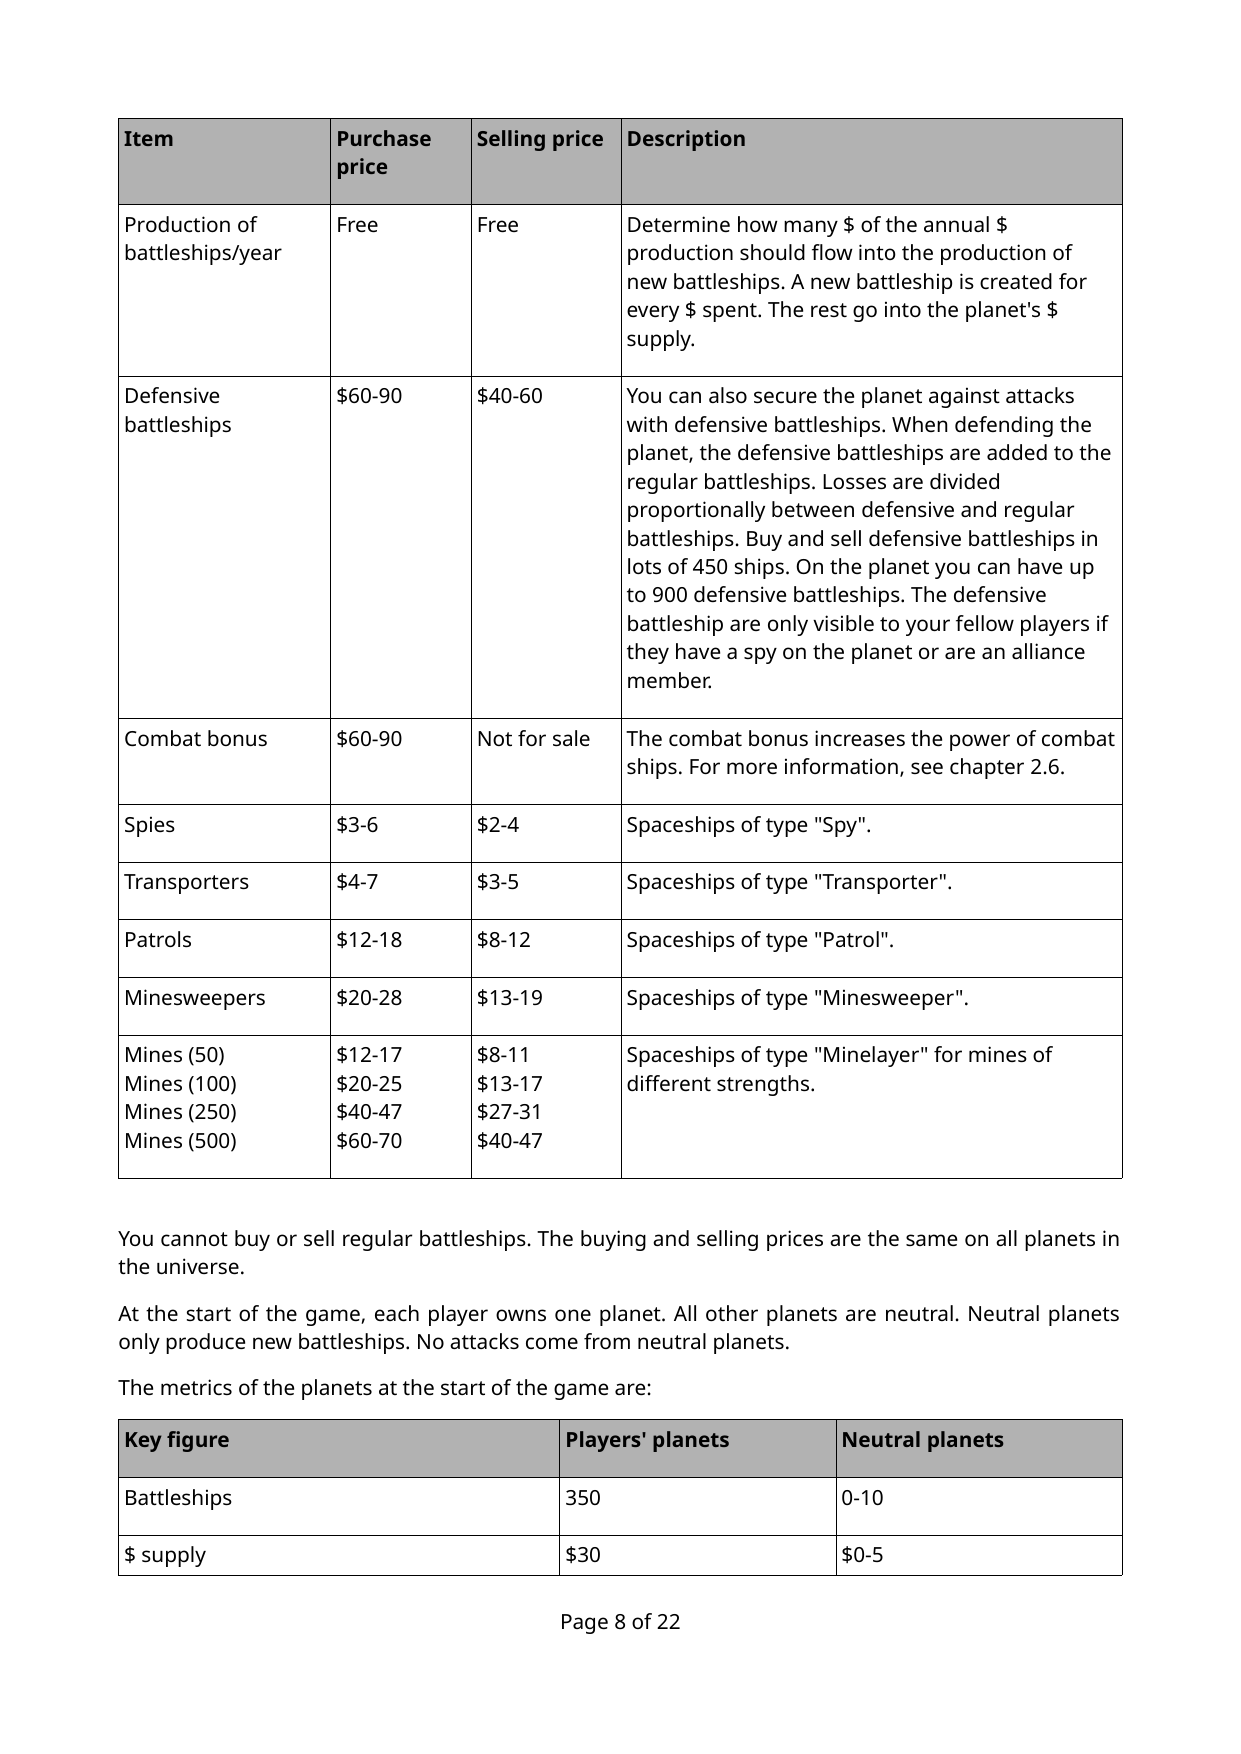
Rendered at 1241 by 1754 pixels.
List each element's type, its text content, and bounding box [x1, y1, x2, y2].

table_cell $4-7 [331, 863, 471, 919]
table_cell Spaceships of type "Minelayer" for mines of different strengths. [622, 1036, 1122, 1178]
table_cell Spaceships of type "Transporter". [622, 863, 1122, 919]
table_cell Spaceships of type "Spy". [622, 805, 1122, 862]
table_header Neutral planets [837, 1420, 1122, 1477]
table_cell $20-28 [331, 978, 471, 1035]
table_cell $12-18 [331, 920, 471, 977]
text The metrics of the planets at the start of the game are: [118, 1373, 1122, 1402]
table_cell Free [331, 205, 471, 376]
table_cell Transporters [119, 863, 330, 919]
table_cell $0-5 [837, 1536, 1122, 1575]
table_cell Determine how many $ of the annual $ production should flow into the production of new battleships. A new battleship is created for every $ spent. The rest go into the planet's $ supply. [622, 205, 1122, 376]
table_cell Not for sale [472, 719, 621, 804]
table_cell Spaceships of type "Minesweeper". [622, 978, 1122, 1035]
table_cell $3-6 [331, 805, 471, 862]
table_cell $8-12 [472, 920, 621, 977]
table_cell $3-5 [472, 863, 621, 919]
table_header Item [119, 119, 330, 204]
table_cell Defensive battleships [119, 377, 330, 718]
table_cell Battleships [119, 1478, 559, 1535]
text At the start of the game, each player owns one planet. All other planets are neutral. Neutral planets only produce new battleships. No attacks come from neutral planets. [118, 1299, 1122, 1356]
table_header Description [622, 119, 1122, 204]
table_cell $60-90 [331, 719, 471, 804]
table_cell Combat bonus [119, 719, 330, 804]
table_cell Production of battleships/year [119, 205, 330, 376]
table_cell $40-60 [472, 377, 621, 718]
table_cell 0-10 [837, 1478, 1122, 1535]
table_cell You can also secure the planet against attacks with defensive battleships. When defending the planet, the defensive battleships are added to the regular battleships. Losses are divided proportionally between defensive and regular battleships. Buy and sell defensive battleships in lots of 450 ships. On the planet you can have up to 900 defensive battleships. The defensive battleship are only visible to your fellow players if they have a spy on the planet or are an alliance member. [622, 377, 1122, 718]
table_cell Minesweepers [119, 978, 330, 1035]
table_cell Spaceships of type "Patrol". [622, 920, 1122, 977]
table_cell 350 [560, 1478, 836, 1535]
table_cell $60-90 [331, 377, 471, 718]
table_cell Spies [119, 805, 330, 862]
table_cell $8-11 $13-17 $27-31 $40-47 [472, 1036, 621, 1178]
table_cell Mines (50) Mines (100) Mines (250) Mines (500) [119, 1036, 330, 1178]
table_cell $12-17 $20-25 $40-47 $60-70 [331, 1036, 471, 1178]
table_cell $2-4 [472, 805, 621, 862]
table_header Selling price [472, 119, 621, 204]
table_header Purchase price [331, 119, 471, 204]
table_header Key figure [119, 1420, 559, 1477]
table_cell $30 [560, 1536, 836, 1575]
table_cell The combat bonus increases the power of combat ships. For more information, see chapter 2.6. [622, 719, 1122, 804]
table_cell $ supply [119, 1536, 559, 1575]
table_header Players' planets [560, 1420, 836, 1477]
table_cell Patrols [119, 920, 330, 977]
table_cell Free [472, 205, 621, 376]
text You cannot buy or sell regular battleships. The buying and selling prices are the same on all planets in the universe. [118, 1224, 1122, 1281]
table_cell $13-19 [472, 978, 621, 1035]
